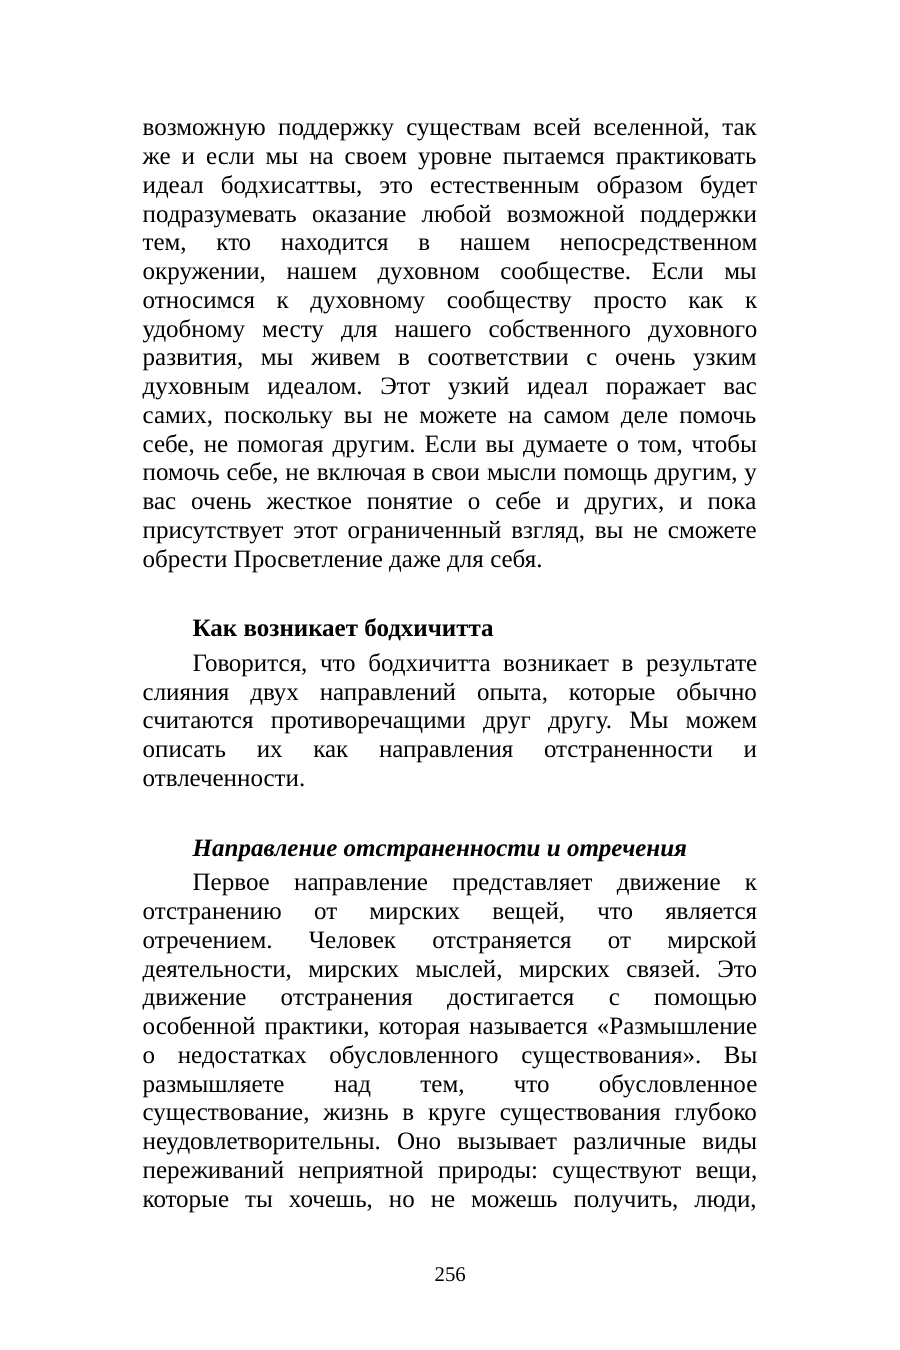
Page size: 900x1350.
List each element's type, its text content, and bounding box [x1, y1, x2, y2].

text возможную поддержку существам всей вселенной, так же и если мы на своем уровне пытаемся практиковать идеал бодхисаттвы, это естественным образом будет подразумевать оказание любой возможной поддержки тем, кто находится в нашем непосредственном окружении, нашем духовном сообществе. Если мы относимся к духовному сообществу просто как к удобному месту для нашего собственного духовного развития, мы живем в соответствии с очень узким духовным идеалом. Этот узкий идеал поражает вас самих, поскольку вы не можете на самом деле помочь себе, не помогая другим. Если вы думаете о том, чтобы помочь себе, не включая в свои мысли помощь другим, у вас очень жесткое понятие о себе и других, и пока присутствует этот ограниченный взгляд, вы не сможете обрести Просветление даже для себя. [142, 112, 757, 572]
text Говорится, что бодхичитта возникает в результате слияния двух направлений опыта, которые обычно считаются противоречащими друг другу. Мы можем описать их как направления отстраненности и отвлеченности. [142, 648, 757, 792]
subtitle Направление отстраненности и отречения [142, 833, 757, 861]
subtitle Как возникает бодхичитта [142, 613, 757, 642]
text Первое направление представляет движение к отстранению от мирских вещей, что является отречением. Человек отстраняется от мирской деятельности, мирских мыслей, мирских связей. Это движение отстранения достигается с помощью особенной практики, которая называется «Размышление о недостатках обусловленного существования». Вы размышляете над тем, что обусловленное существование, жизнь в круге существования глубоко неудовлетворительны. Оно вызывает различные виды переживаний неприятной природы: существуют вещи, которые ты хочешь, но не можешь получить, люди, [142, 867, 757, 1212]
